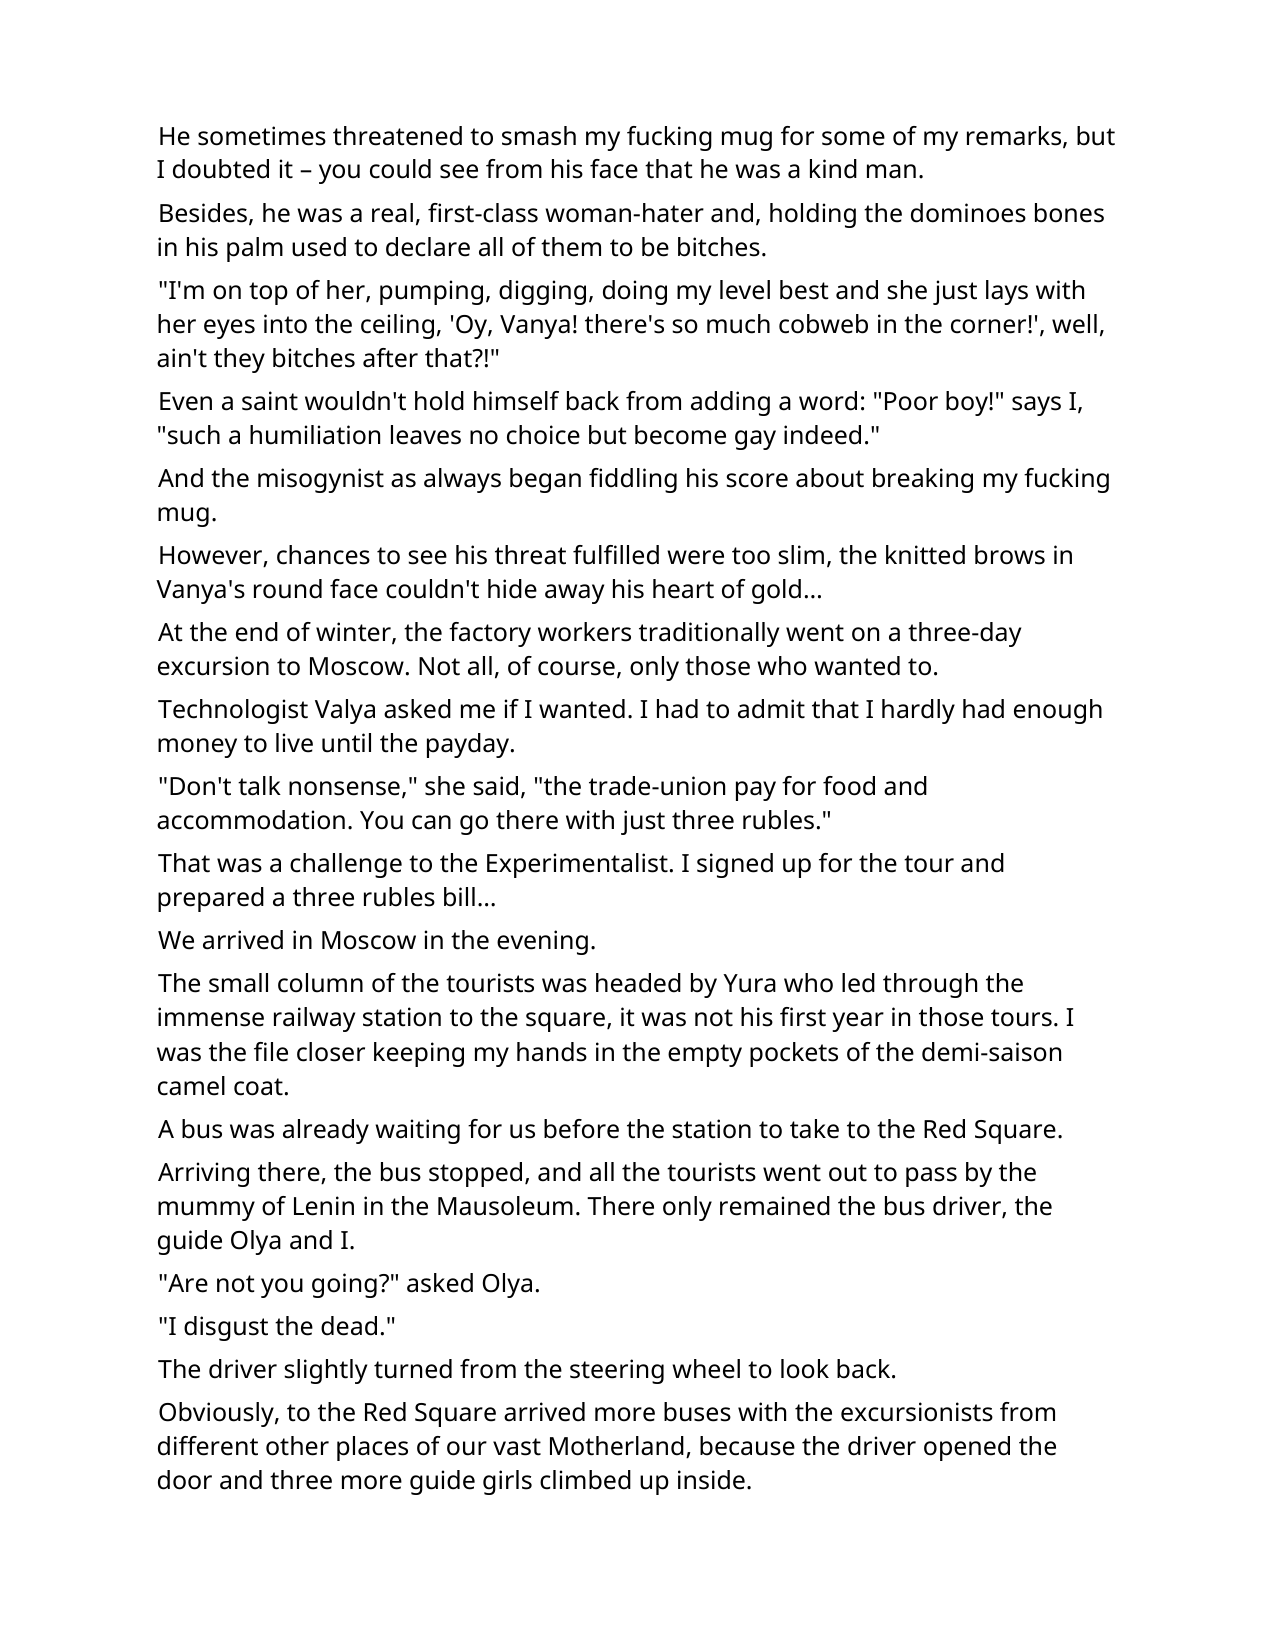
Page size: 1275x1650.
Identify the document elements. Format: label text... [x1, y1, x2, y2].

text The driver slightly turned from the steering wheel to look back. [156, 1351, 1118, 1386]
text Even a saint wouldn't hold himself back from adding a word: "Poor boy!" says I, "such a humiliation leaves no choice but become gay indeed." [156, 383, 1118, 452]
text Technologist Valya asked me if I wanted. I had to admit that I hardly had enough money to live until the payday. [156, 692, 1118, 760]
text A bus was already waiting for us before the station to take to the Red Square. [156, 1111, 1118, 1145]
text We arrived in Moscow in the evening. [156, 923, 1118, 957]
text "I'm on top of her, pumping, digging, doing my level best and she just lays with her eyes into the ceiling, 'Oy, Vanya! there's so much cobweb in the corner!', well, ain't they bitches after that?!" [156, 272, 1118, 374]
text And the misogynist as always began fiddling his score about breaking my fucking mug. [156, 461, 1118, 529]
text Besides, he was a real, first-class woman-hater and, holding the dominoes bones in his palm used to declare all of them to be bitches. [156, 195, 1118, 263]
text He sometimes threatened to smash my fucking mug for some of my remarks, but I doubted it – you could see from his face that he was a kind man. [156, 118, 1118, 186]
text "Don't talk nonsense," she said, "the trade-union pay for food and accommodation. You can go there with just three rubles." [156, 769, 1118, 837]
text "I disgust the dead." [156, 1308, 1118, 1342]
text That was a challenge to the Experimentalist. I signed up for the tour and prepared a three rubles bill… [156, 846, 1118, 914]
text At the end of winter, the factory workers traditionally went on a three-day excursion to Moscow. Not all, of course, only those who wanted to. [156, 615, 1118, 683]
text Obviously, to the Red Square arrived more buses with the excursionists from different other places of our vast Motherland, because the driver opened the door and three more guide girls climbed up inside. [156, 1394, 1118, 1497]
text "Are not you going?" asked Olya. [156, 1265, 1118, 1299]
text Arriving there, the bus stopped, and all the tourists went out to pass by the mummy of Lenin in the Mausoleum. There only remained the bus driver, the guide Olya and I. [156, 1154, 1118, 1256]
text The small column of the tourists was headed by Yura who led through the immense railway station to the square, it was not his first year in those tours. I was the file closer keeping my hands in the empty pockets of the demi-saison camel coat. [156, 966, 1118, 1102]
text However, chances to see his threat fulfilled were too slim, the knitted brows in Vanya's round face couldn't hide away his heart of gold… [156, 538, 1118, 606]
